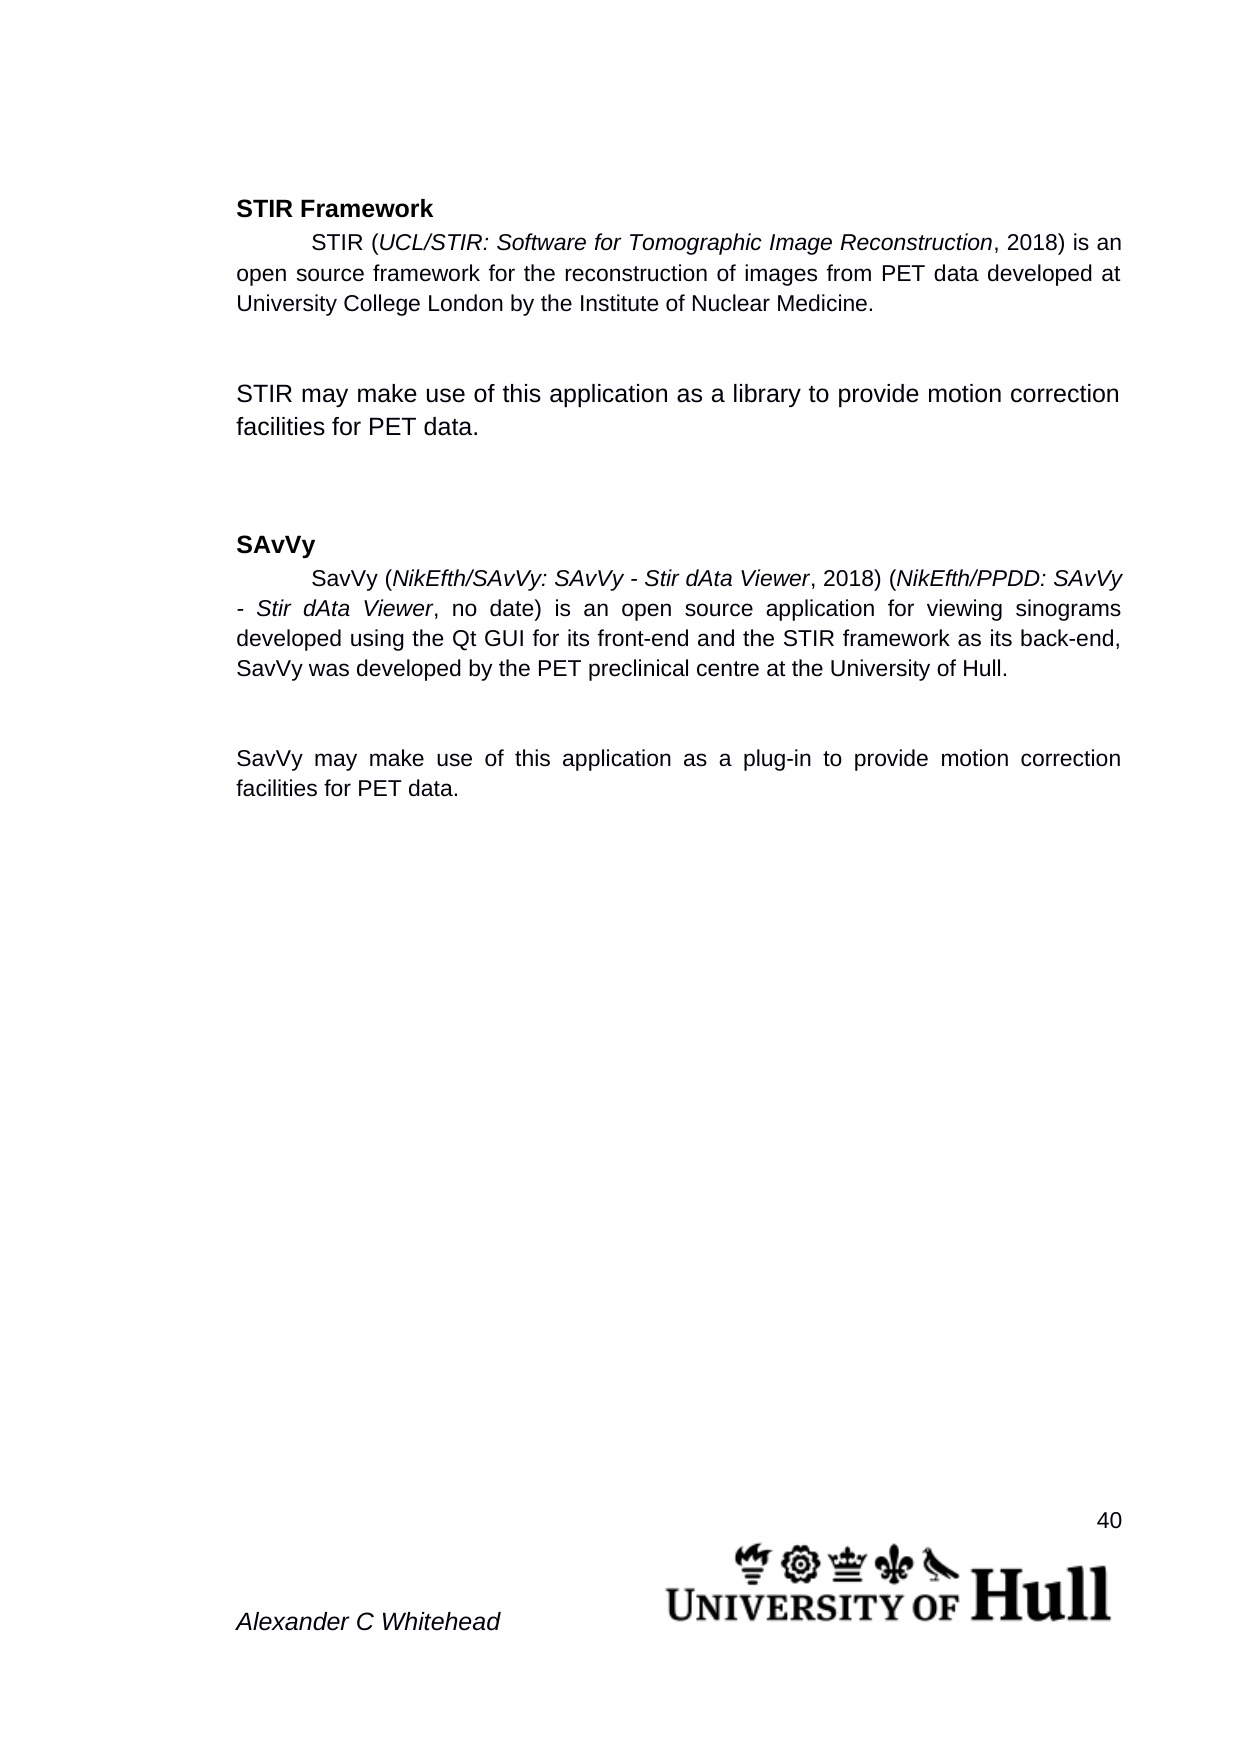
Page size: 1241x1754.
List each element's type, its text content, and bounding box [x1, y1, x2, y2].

text STIR may make use of this application as a library to provide motion correction facilities for PET data. [236, 379, 1122, 441]
picture [659, 1533, 1119, 1631]
subtitle STIR Framework [236, 194, 1122, 223]
text SavVy may make use of this application as a plug-in to provide motion correction facilities for PET data. [236, 745, 1122, 802]
subtitle SAvVy [236, 530, 1122, 558]
text SavVy (NikEfth/SAvVy: SAvVy - Stir dAta Viewer, 2018)⁠ (NikEfth/PPDD: SAvVy - Stir dAta Viewer, no date)⁠ is an open source application for viewing sinograms developed using the Qt GUI for its front-end and the STIR framework as its back-end, SavVy was developed by the PET preclinical centre at the University of Hull. [236, 565, 1122, 682]
text STIR (UCL/STIR: Software for Tomographic Image Reconstruction, 2018)⁠ is an open source framework for the reconstruction of images from PET data developed at University College London by the Institute of Nuclear Medicine. [236, 229, 1122, 316]
